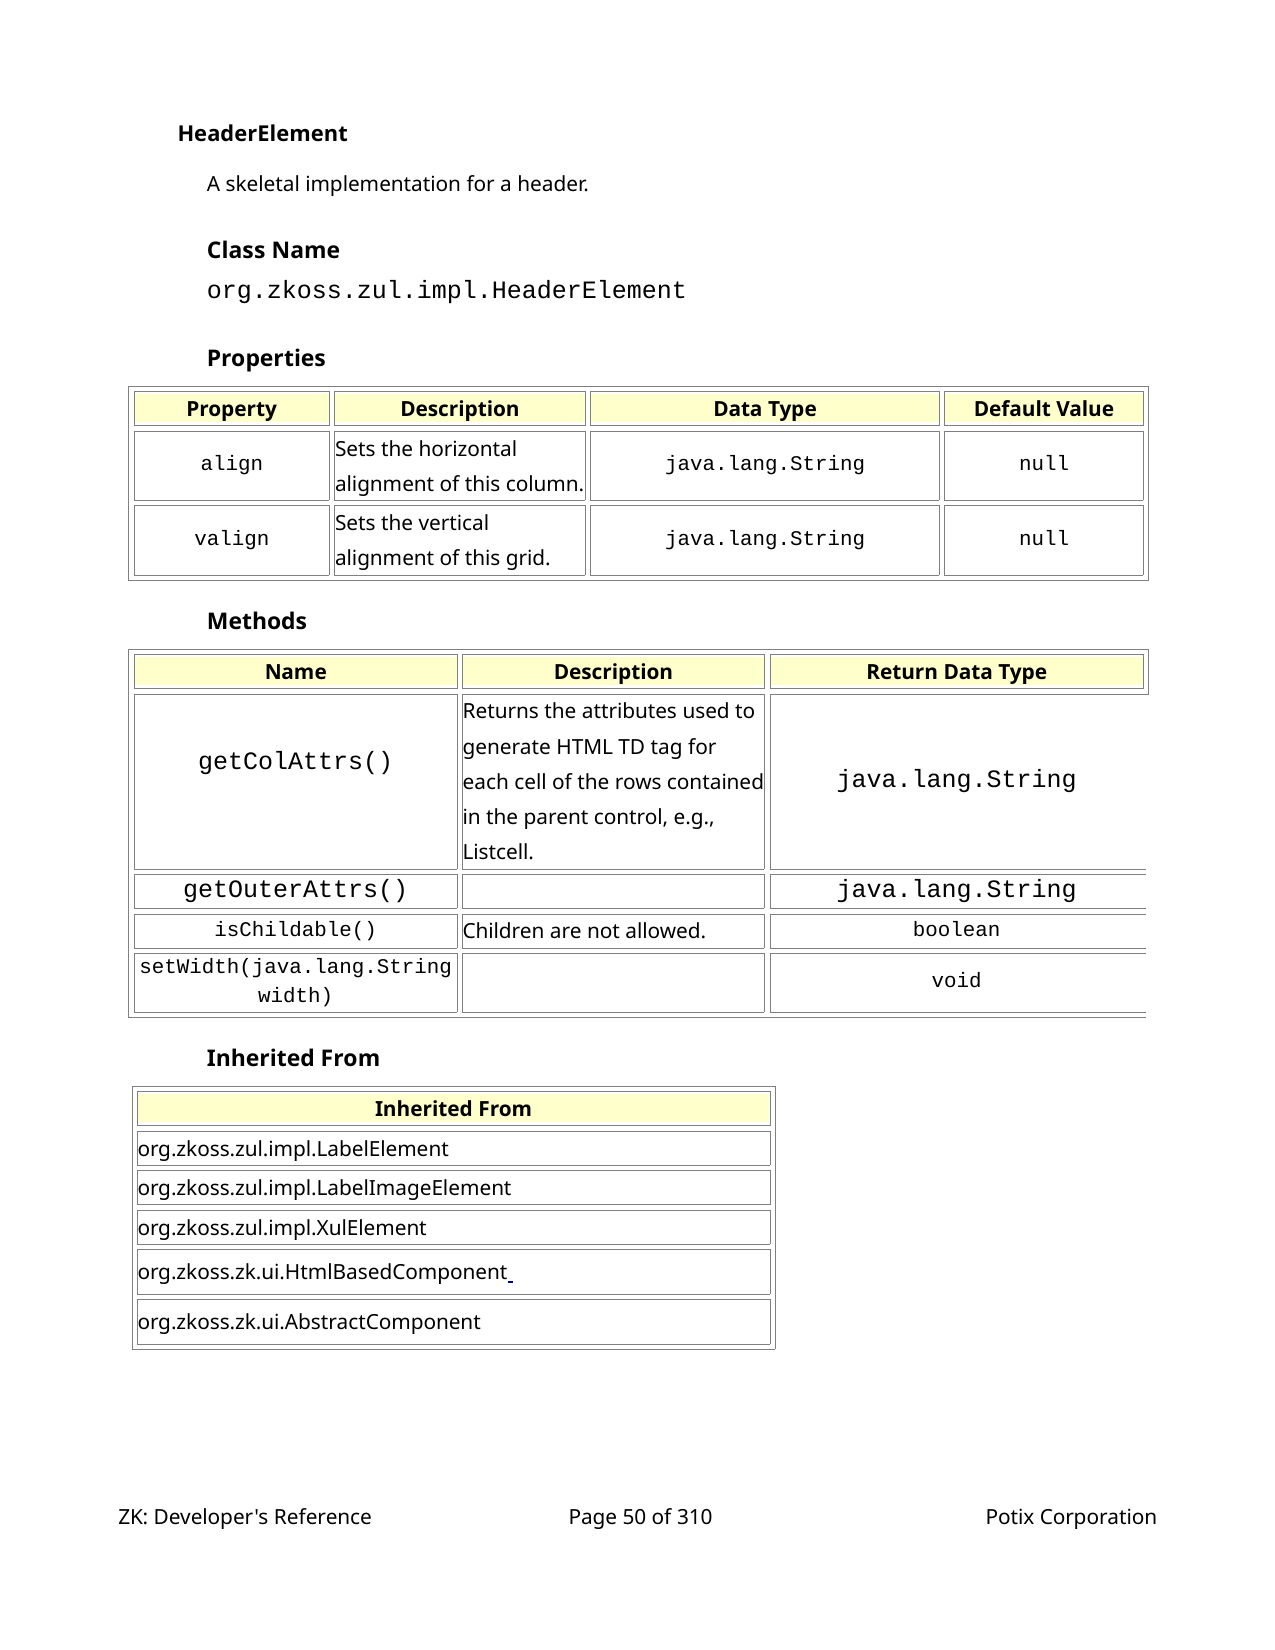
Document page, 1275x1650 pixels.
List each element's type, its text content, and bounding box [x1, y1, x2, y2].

table_cell org.zkoss.zul.impl.LabelElement [134, 1125, 772, 1165]
table_cell void [767, 948, 1146, 1012]
table_cell Returns the attributes used to generate HTML TD tag for each cell of the rows contained in the parent control, e.g., Listcell. [460, 688, 767, 869]
subtitle Inherited From [207, 1042, 1157, 1073]
table_cell java.lang.String [767, 869, 1146, 908]
table_cell java.lang.String [767, 688, 1146, 869]
table_cell Sets the horizontal alignment of this column. [332, 425, 588, 500]
table_cell org.zkoss.zk.ui.AbstractComponent [134, 1294, 772, 1343]
table_cell [463, 875, 764, 908]
table_cell setWidth(java.lang.String width) [131, 948, 459, 1012]
table_cell java.lang.String [588, 500, 942, 575]
table_cell align [131, 425, 332, 500]
subtitle Class Name [207, 234, 1157, 265]
table_header Data Type [588, 387, 942, 425]
table_header Inherited From [134, 1087, 772, 1125]
subtitle HeaderElement [177, 118, 1157, 148]
table_cell org.zkoss.zul.impl.XulElement [134, 1204, 772, 1244]
table_cell null [942, 500, 1146, 575]
table_cell Sets the vertical alignment of this grid. [332, 500, 588, 575]
table_header Description [460, 650, 767, 688]
table_cell getOuterAttrs() [131, 869, 459, 908]
table_header Description [332, 387, 588, 425]
table_header Default Value [942, 387, 1146, 425]
table_cell [460, 869, 767, 908]
table_cell null [942, 425, 1146, 500]
table_cell java.lang.String [588, 425, 942, 500]
table_header Return Data Type [767, 650, 1146, 688]
table_cell Children are not allowed. [460, 908, 767, 948]
table_header Property [131, 387, 332, 425]
table_cell org.zkoss.zul.impl.LabelImageElement [134, 1165, 772, 1204]
subtitle Methods [207, 605, 1157, 636]
table_cell boolean [767, 908, 1146, 948]
table_cell isChildable() [131, 908, 459, 948]
subtitle Properties [207, 342, 1157, 373]
table_cell getColAttrs() [131, 688, 459, 869]
table_cell org.zkoss.zk.ui.HtmlBasedComponent [134, 1244, 772, 1294]
table_cell [460, 948, 767, 1012]
text org.zkoss.zul.impl.HeaderElement [207, 277, 1157, 306]
text A skeletal implementation for a header. [207, 169, 1157, 197]
table_cell valign [131, 500, 332, 575]
table_cell [463, 954, 764, 1012]
table_header Name [131, 650, 459, 688]
